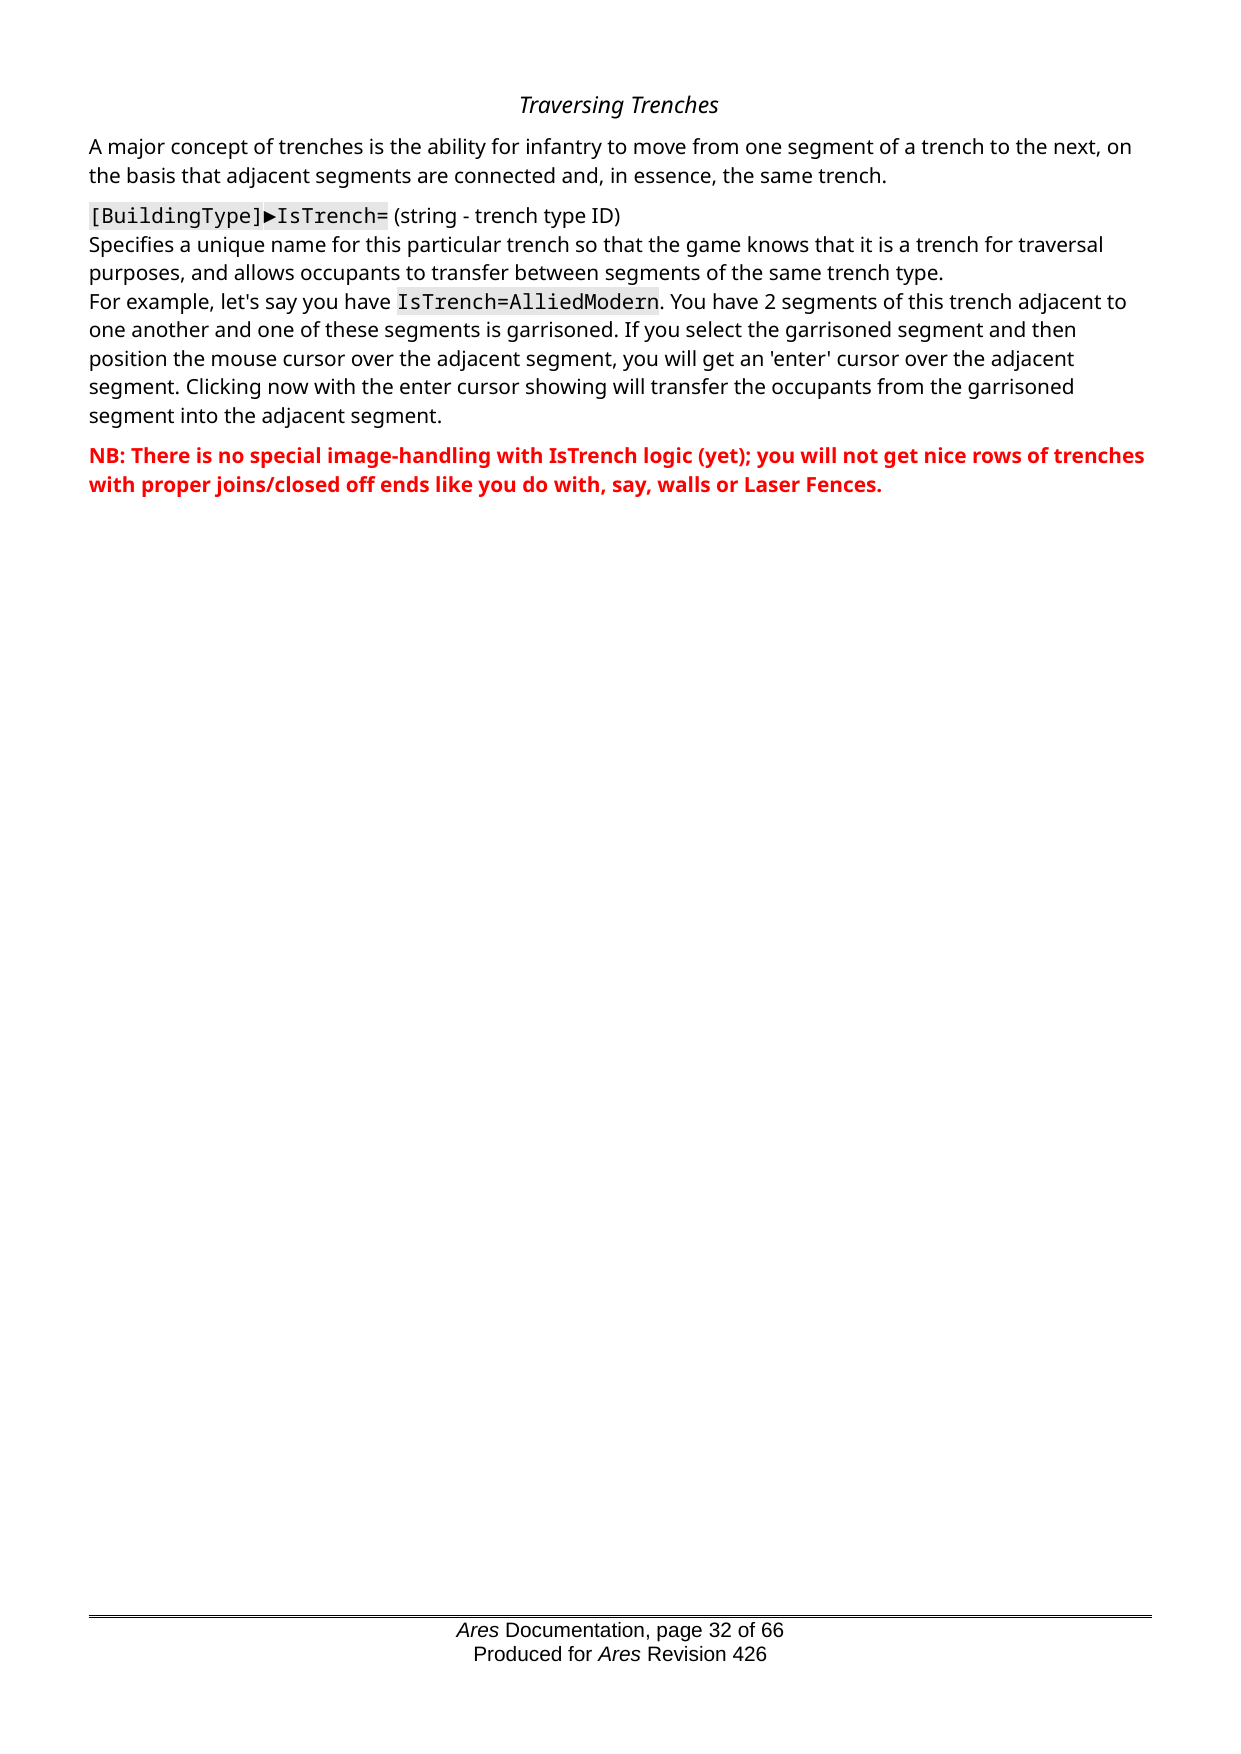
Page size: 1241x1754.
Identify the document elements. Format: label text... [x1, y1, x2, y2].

text NB: There is no special image-handling with IsTrench logic (yet); you will not get nice rows of trenches with proper joins/closed off ends like you do with, say, walls or Laser Fences. [88, 442, 1152, 498]
subtitle Traversing Trenches [88, 88, 1152, 120]
text [BuildingType]►IsTrench= (string - trench type ID) Specifies a unique name for this particular trench so that the game knows that it is a trench for traversal purposes, and allows occupants to transfer between segments of the same trench type. For example, let's say you have IsTrench=AlliedModern. You have 2 segments of this trench adjacent to one another and one of these segments is garrisoned. If you select the garrisoned segment and then position the mouse cursor over the adjacent segment, you will get an 'enter' cursor over the adjacent segment. Clicking now with the enter cursor showing will transfer the occupants from the garrisoned segment into the adjacent segment. [88, 202, 1152, 429]
text A major concept of trenches is the ability for infantry to move from one segment of a trench to the next, on the basis that adjacent segments are connected and, in essence, the same trench. [88, 132, 1152, 189]
